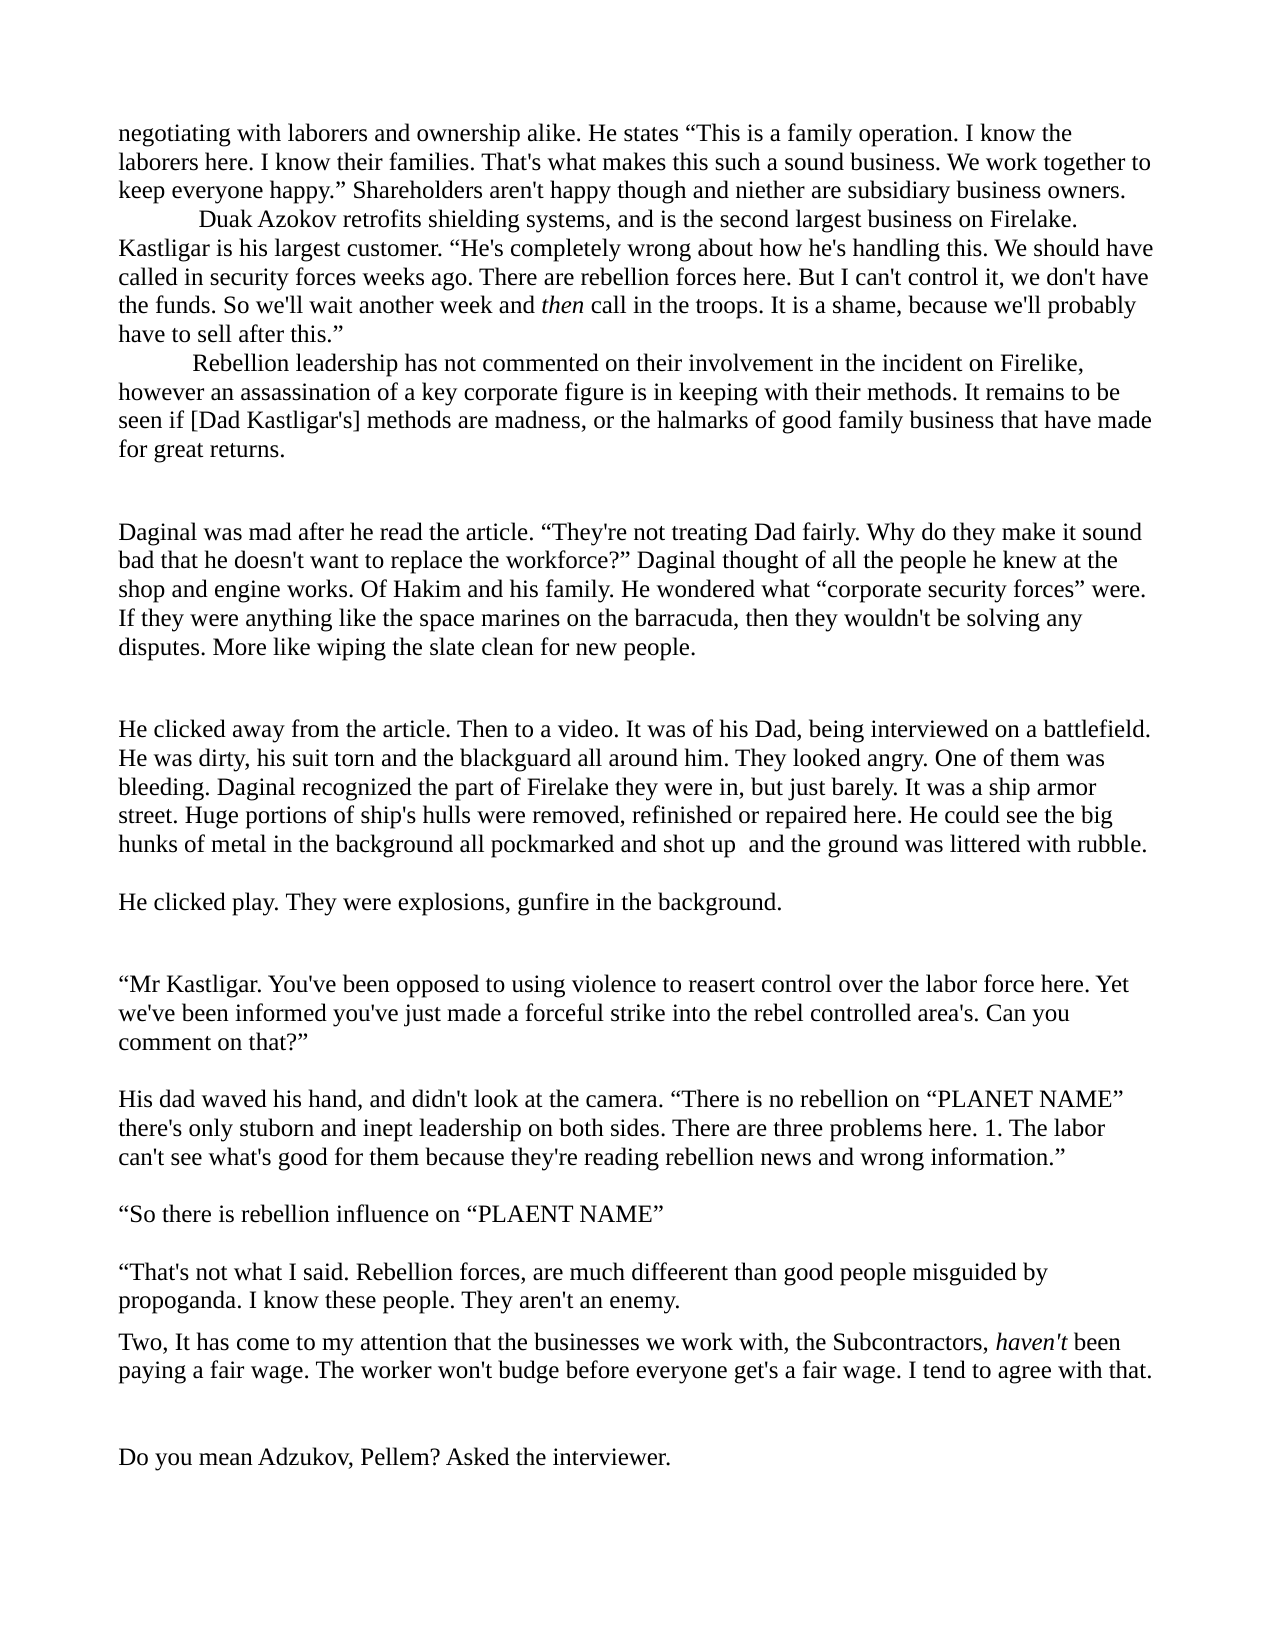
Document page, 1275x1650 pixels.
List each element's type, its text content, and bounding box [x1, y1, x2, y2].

text He clicked away from the article. Then to a video. It was of his Dad, being interviewed on a battlefield. He was dirty, his suit torn and the blackguard all around him. They looked angry. One of them was bleeding. Daginal recognized the part of Firelake they were in, but just barely. It was a ship armor street. Huge portions of ship's hulls were removed, refinished or repaired here. He could see the big hunks of metal in the background all pockmarked and shot up and the ground was littered with rubble. He clicked play. They were explosions, gunfire in the background. [118, 714, 1157, 916]
text negotiating with laborers and ownership alike. He states “This is a family operation. I know the laborers here. I know their families. That's what makes this such a sound business. We work together to keep everyone happy.” Shareholders aren't happy though and niether are subsidiary business owners. Duak Azokov retrofits shielding systems, and is the second largest business on Firelake. Kastligar is his largest customer. “He's completely wrong about how he's handling this. We should have called in security forces weeks ago. There are rebellion forces here. But I can't control it, we don't have the funds. So we'll wait another week and then call in the troops. It is a shame, because we'll probably have to sell after this.” Rebellion leadership has not commented on their involvement in the incident on Firelike, however an assassination of a key corporate figure is in keeping with their methods. It remains to be seen if [Dad Kastligar's] methods are madness, or the halmarks of good family business that have made for great returns. [118, 118, 1157, 463]
text “Mr Kastligar. You've been opposed to using violence to reasert control over the labor force here. Yet we've been informed you've just made a forceful strike into the rebel controlled area's. Can you comment on that?” His dad waved his hand, and didn't look at the camera. “There is no rebellion on “PLANET NAME” there's only stuborn and inept leadership on both sides. There are three problems here. 1. The labor can't see what's good for them because they're reading rebellion news and wrong information.” “So there is rebellion influence on “PLAENT NAME” “That's not what I said. Rebellion forces, are much diffeerent than good people misguided by propoganda. I know these people. They aren't an enemy. [118, 969, 1157, 1314]
text Daginal was mad after he read the article. “They're not treating Dad fairly. Why do they make it sound bad that he doesn't want to replace the workforce?” Daginal thought of all the people he knew at the shop and engine works. Of Hakim and his family. He wondered what “corporate security forces” were. If they were anything like the space marines on the barracuda, then they wouldn't be solving any disputes. More like wiping the slate clean for new people. [118, 517, 1157, 661]
text Two, It has come to my attention that the businesses we work with, the Subcontractors, haven't been paying a fair wage. The worker won't budge before everyone get's a fair wage. I tend to agree with that. Do you mean Adzukov, Pellem? Asked the interviewer. [118, 1327, 1157, 1471]
